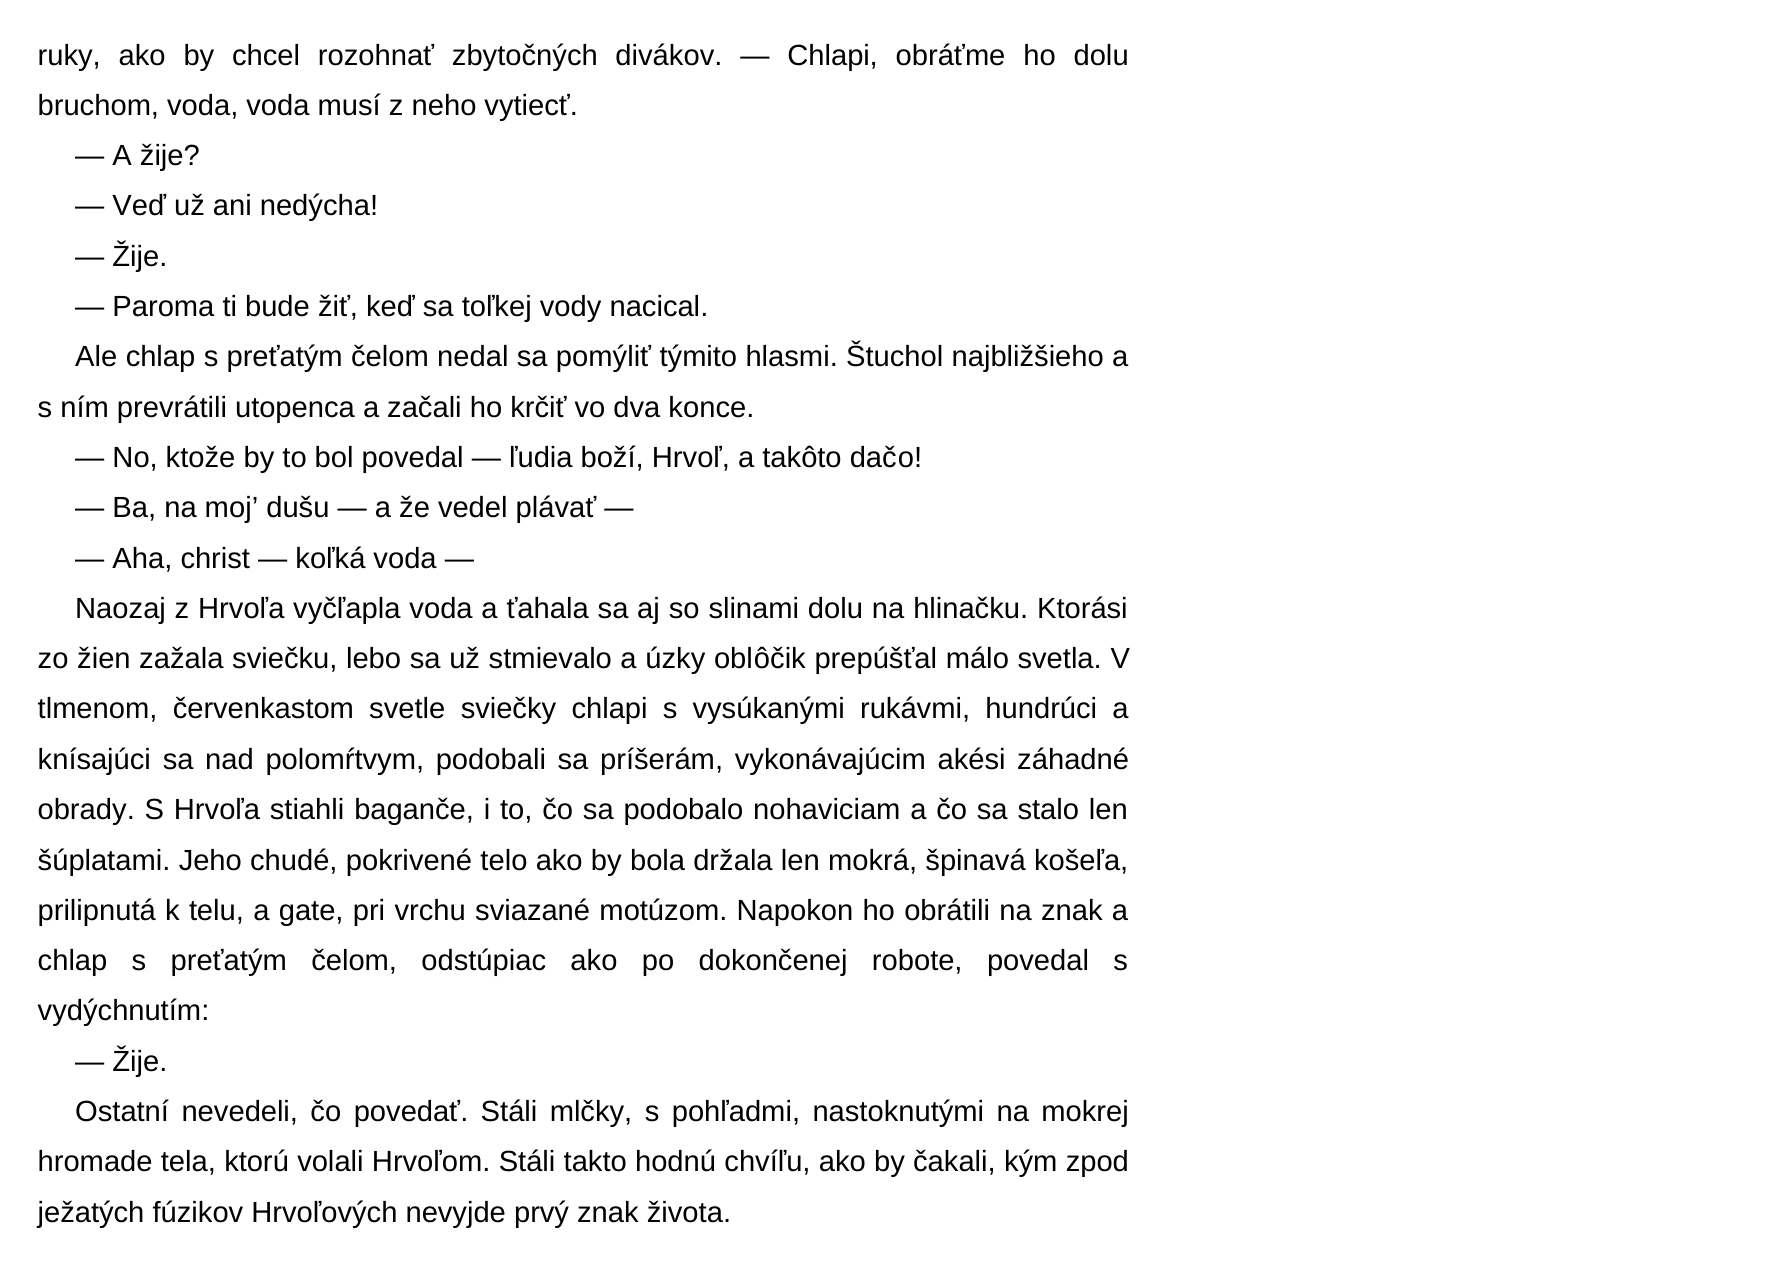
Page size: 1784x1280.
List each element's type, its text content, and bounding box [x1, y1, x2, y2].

text — Veď už ani nedýcha! [37, 188, 1130, 222]
text — Žije. [37, 239, 1130, 272]
text — A žije? [37, 138, 1130, 172]
text — Aha, christ — koľká voda — [37, 541, 1130, 574]
text — No, ktože by to bol povedal — ľudia boží, Hrvoľ, a takôto dačo! [37, 440, 1130, 473]
text — Ba, na moj’ dušu — a že vedel plávať — [37, 490, 1130, 524]
text ruky, ako by chcel rozohnať zbytočných divákov. — Chlapi, obráťme ho dolu bruchom, voda, voda musí z neho vytiecť. [37, 37, 1130, 121]
text — Žije. [37, 1044, 1130, 1077]
text Ale chlap s preťatým čelom nedal sa pomýliť týmito hlasmi. Štuchol najbližšieho a s ním prevrátili utopenca a začali ho krčiť vo dva konce. [37, 339, 1130, 423]
text Ostatní nevedeli, čo povedať. Stáli mlčky, s pohľadmi, nastoknutými na mokrej hromade tela, ktorú volali Hrvoľom. Stáli takto hodnú chvíľu, ako by čakali, kým zpod ježatých fúzikov Hrvoľových nevyjde prvý znak života. [37, 1094, 1130, 1228]
text — Paroma ti bude žiť, keď sa toľkej vody nacical. [37, 289, 1130, 323]
text Naozaj z Hrvoľa vyčľapla voda a ťahala sa aj so slinami dolu na hlinačku. Ktorási zo žien zažala sviečku, lebo sa už stmievalo a úzky oblôčik prepúšťal málo svetla. V tlmenom, červenkastom svetle sviečky chlapi s vysúkanými rukávmi, hundrúci a knísajúci sa nad polomŕtvym, podobali sa príšerám, vykonávajúcim akési záhadné obrady. S Hrvoľa stiahli baganče, i to, čo sa podobalo nohaviciam a čo sa stalo len šúplatami. Jeho chudé, pokrivené telo ako by bola držala len mokrá, špinavá košeľa, prilipnutá k telu, a gate, pri vrchu sviazané motúzom. Napokon ho obrátili na znak a chlap s preťatým čelom, odstúpiac ako po dokončenej robote, povedal s vydýchnutím: [37, 591, 1130, 1027]
